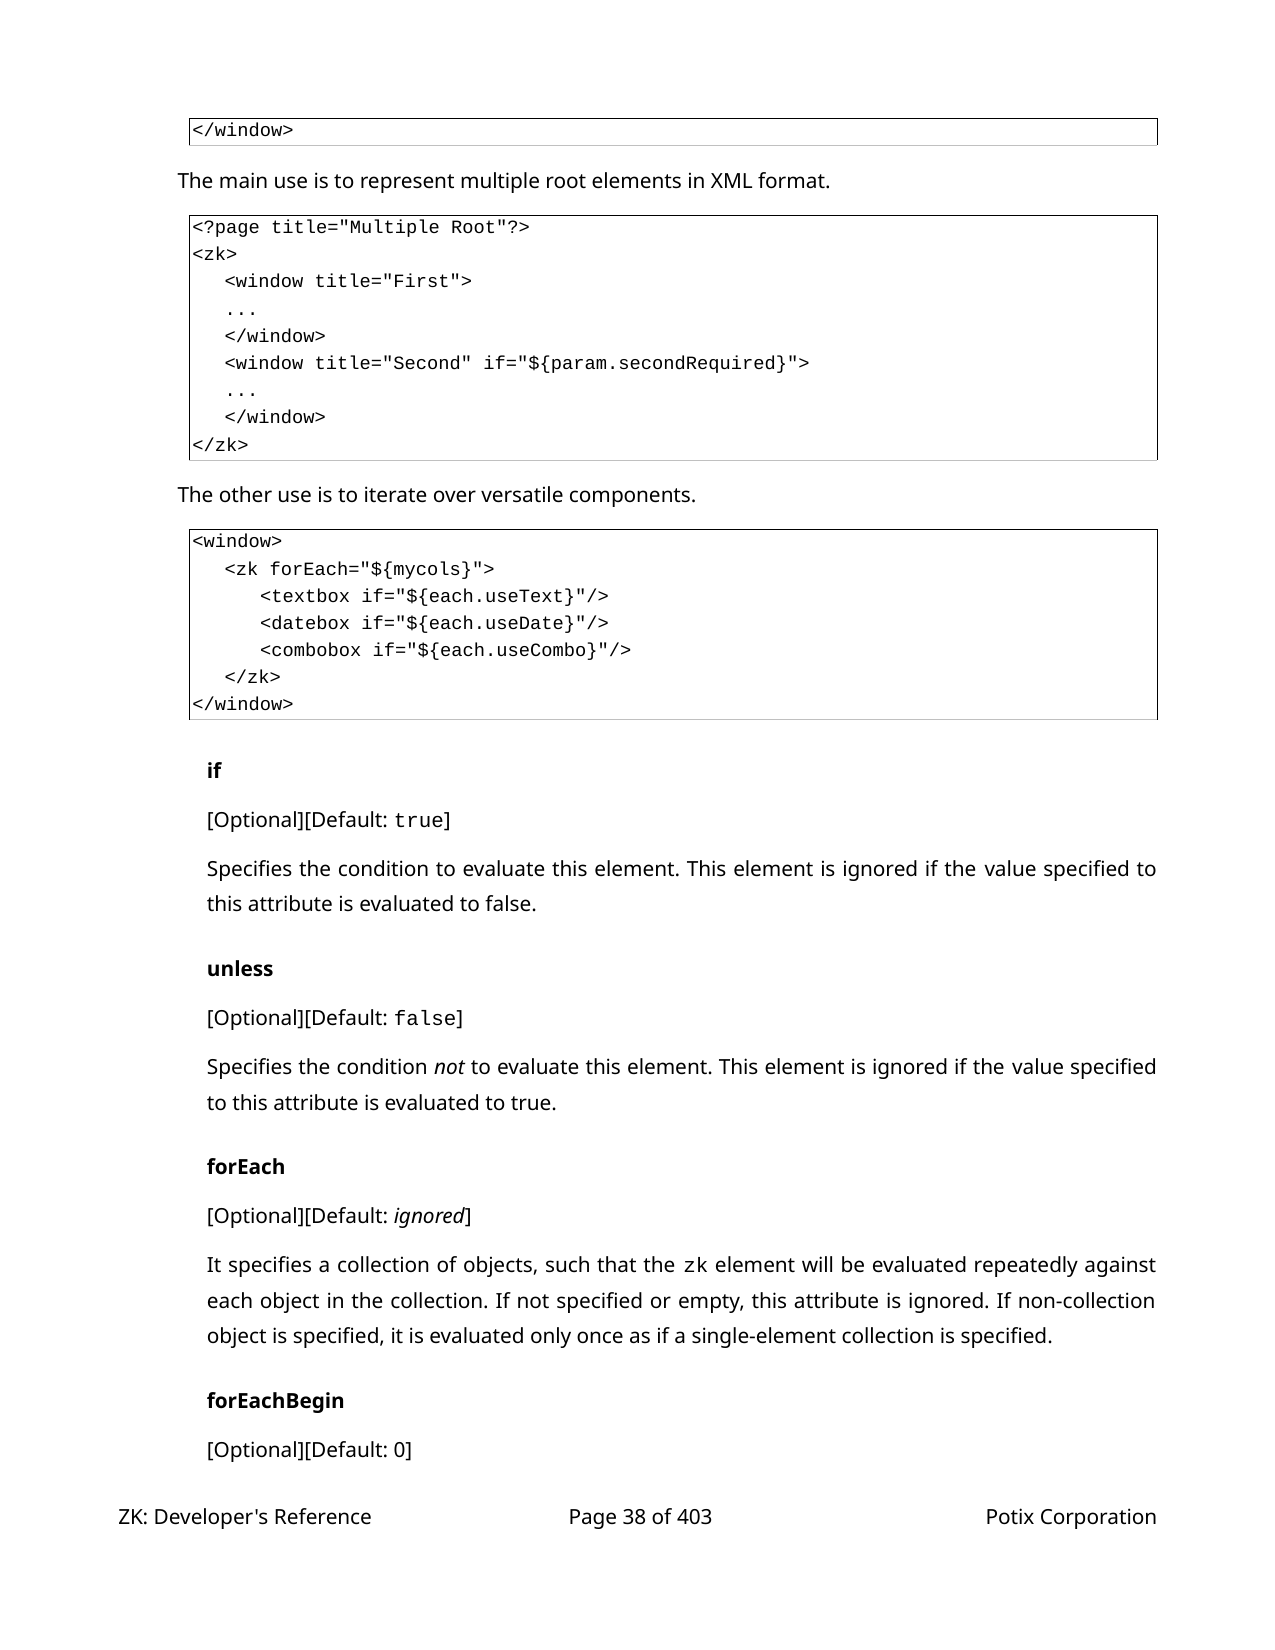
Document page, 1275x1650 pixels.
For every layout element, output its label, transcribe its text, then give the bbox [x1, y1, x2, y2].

text <window title="Second" if="${param.secondRequired}"> [190, 351, 1157, 375]
subtitle forEach [207, 1152, 1157, 1181]
text </zk> [190, 665, 1157, 689]
subtitle if [207, 756, 1157, 784]
text [Optional][Default: ignored] [207, 1201, 1157, 1229]
text </window> [190, 119, 1157, 145]
subtitle forEachBegin [207, 1386, 1157, 1414]
text Specifies the condition to evaluate this element. This element is ignored if the value specified to this attribute is evaluated to false. [207, 854, 1157, 918]
subtitle unless [207, 954, 1157, 983]
text </zk> [190, 432, 1157, 460]
text It specifies a collection of objects, such that the zk element will be evaluated repeatedly against each object in the collection. If not specified or empty, this attribute is ignored. If non-collection object is specified, it is evaluated only once as if a single-element collection is specified. [207, 1250, 1157, 1349]
text </window> [190, 324, 1157, 348]
text <combobox if="${each.useCombo}"/> [190, 638, 1157, 662]
text ... [190, 378, 1157, 402]
text The main use is to represent multiple root elements in XML format. [177, 166, 1157, 194]
text [Optional][Default: true] [207, 805, 1157, 834]
text <window title="First"> [190, 269, 1157, 293]
text <zk forEach="${mycols}"> [190, 556, 1157, 581]
text <window> [190, 530, 1157, 553]
text <textbox if="${each.useText}"/> [190, 583, 1157, 608]
text </window> [190, 692, 1157, 719]
text The other use is to iterate over versatile components. [177, 480, 1157, 508]
text ... [190, 296, 1157, 321]
text [Optional][Default: false] [207, 1003, 1157, 1032]
text <zk> [190, 242, 1157, 266]
text </window> [190, 405, 1157, 429]
text <datebox if="${each.useDate}"/> [190, 611, 1157, 635]
text <?page title="Multiple Root"?> [190, 216, 1157, 239]
text [Optional][Default: 0] [207, 1435, 1157, 1463]
text Specifies the condition not to evaluate this element. This element is ignored if the value specified to this attribute is evaluated to true. [207, 1052, 1157, 1116]
